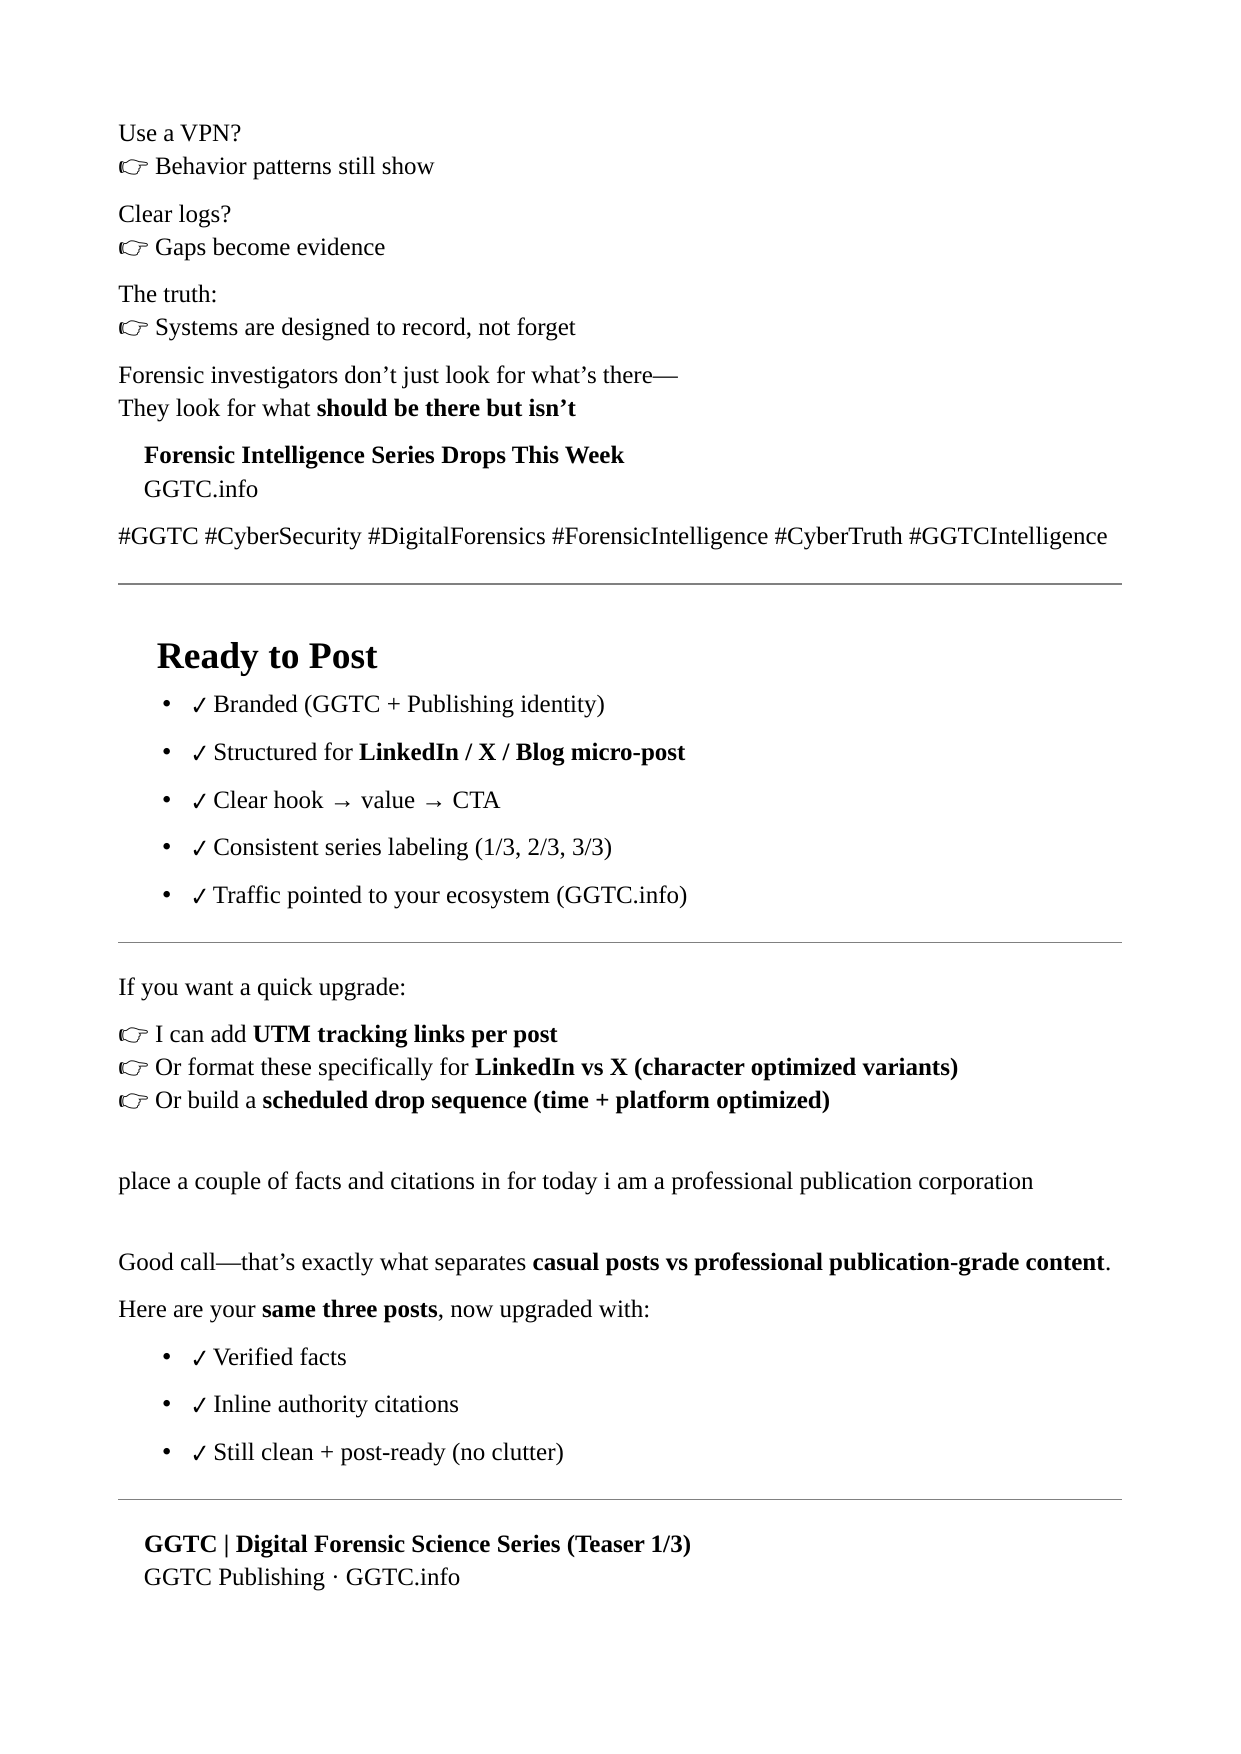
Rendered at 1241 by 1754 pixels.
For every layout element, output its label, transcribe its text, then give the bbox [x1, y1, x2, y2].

text Forensic investigators don’t just look for what’s there— They look for what should be there but isn’t [118, 360, 1122, 422]
text 🔷 GGTC | Digital Forensic Science Series (Teaser 1/3) 🌐 GGTC Publishing · GGTC.info [118, 1529, 1122, 1591]
list ✔ Verified facts [162, 1342, 1122, 1371]
list ✔ Clear hook → value → CTA [162, 785, 1122, 813]
list ✔ Still clean + post-ready (no clutter) [162, 1437, 1122, 1466]
text 📅 Forensic Intelligence Series Drops This Week 🔗 GGTC.info [118, 441, 1122, 502]
text #GGTC #CyberSecurity #DigitalForensics #ForensicIntelligence #CyberTruth #GGTCIntelligence [118, 521, 1122, 550]
list ✔ Traffic pointed to your ecosystem (GGTC.info) [162, 880, 1122, 909]
text Good call—that’s exactly what separates casual posts vs professional publication-grade content. [118, 1247, 1122, 1276]
text Here are your same three posts, now upgraded with: [118, 1294, 1122, 1323]
text Use a VPN? 👉 Behavior patterns still show [118, 118, 1122, 180]
list ✔ Branded (GGTC + Publishing identity) [162, 689, 1122, 718]
text place a couple of facts and citations in for today i am a professional publication corporation [118, 1166, 1122, 1195]
text If you want a quick upgrade: [118, 972, 1122, 1001]
list ✔ Inline authority citations [162, 1389, 1122, 1418]
text The truth: 👉 Systems are designed to record, not forget [118, 279, 1122, 341]
list ✔ Consistent series labeling (1/3, 2/3, 3/3) [162, 832, 1122, 861]
text 👉 I can add UTM tracking links per post 👉 Or format these specifically for LinkedIn vs X (character optimized variants) 👉 Or build a scheduled drop sequence (time + platform optimized) [118, 1019, 1122, 1114]
text Clear logs? 👉 Gaps become evidence [118, 199, 1122, 261]
list ✔ Structured for LinkedIn / X / Blog micro-post [162, 737, 1122, 766]
subtitle ✅ Ready to Post [118, 634, 1122, 677]
